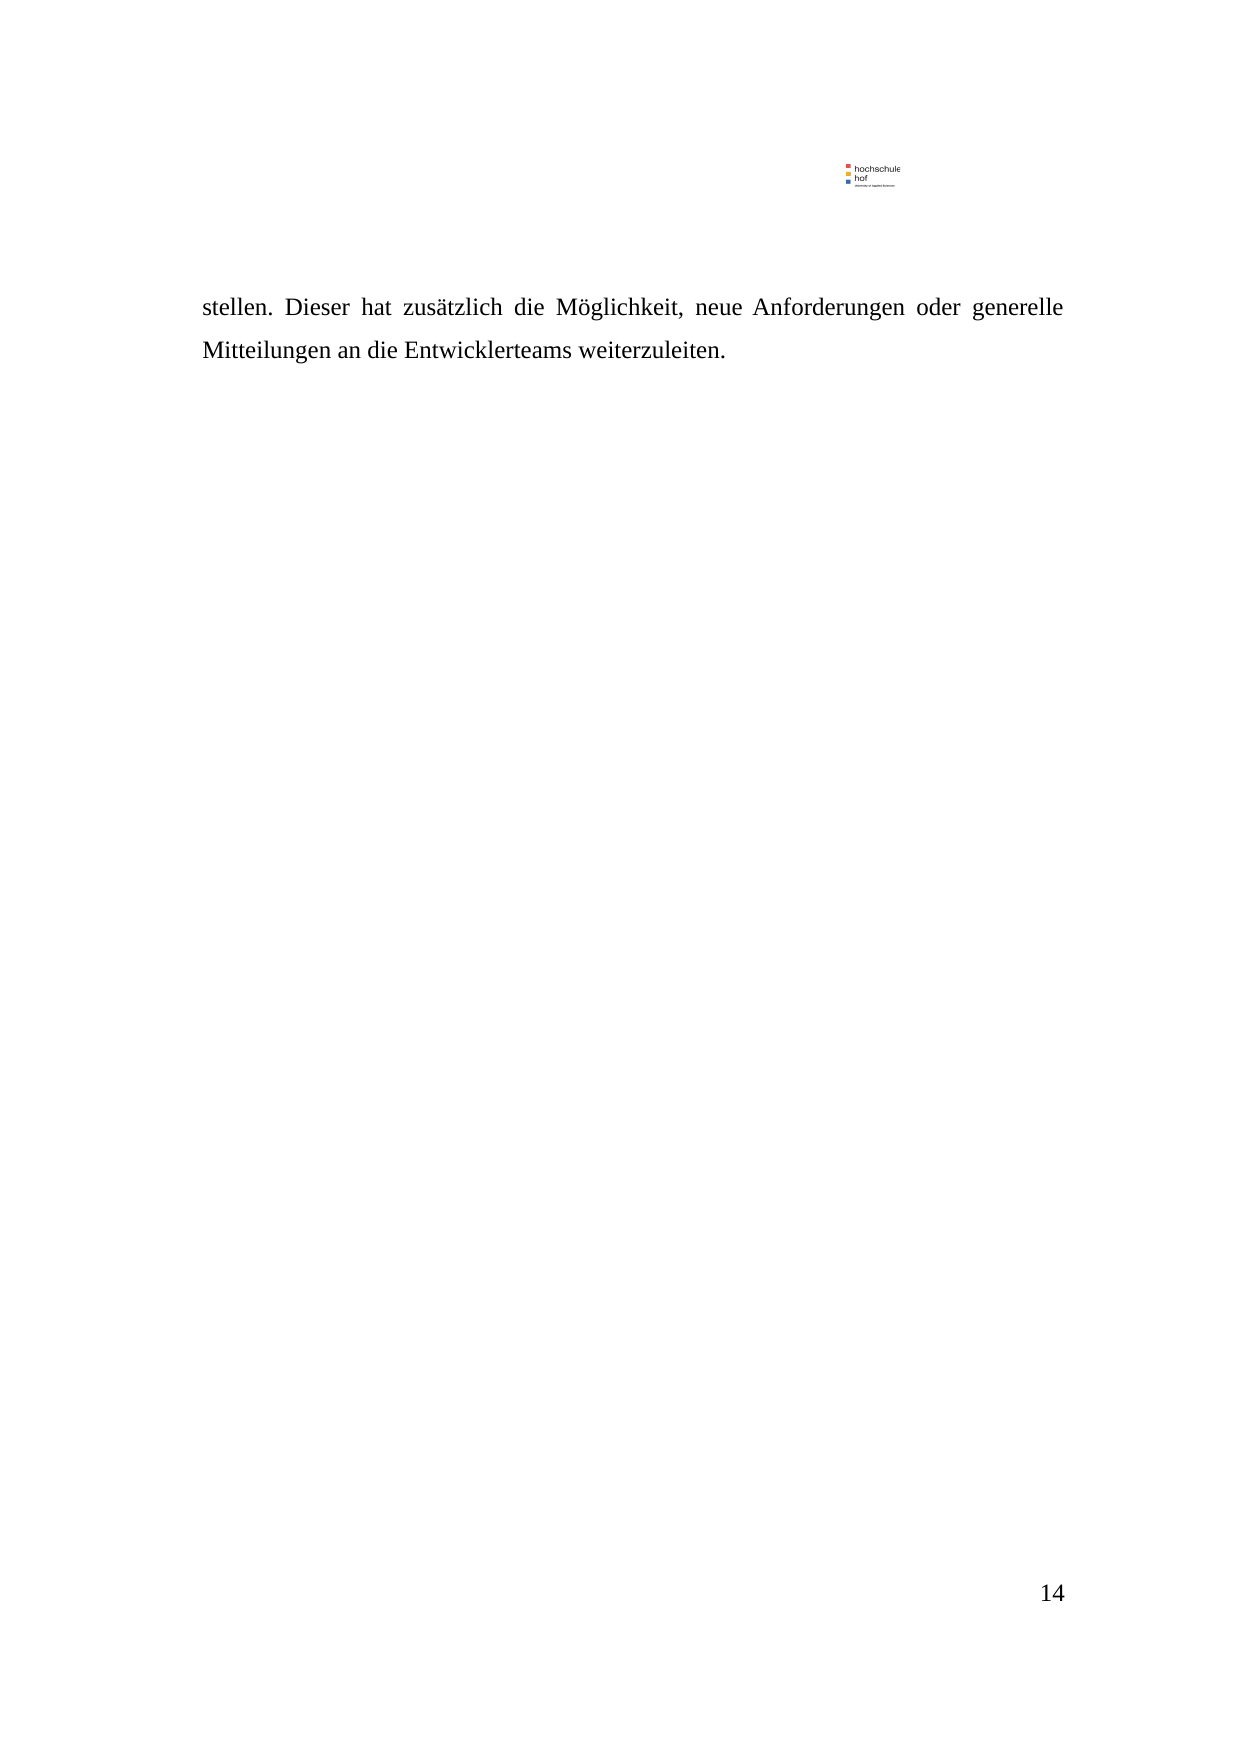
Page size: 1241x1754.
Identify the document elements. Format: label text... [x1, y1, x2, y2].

picture [846, 164, 901, 187]
text stellen. Dieser hat zusätzlich die Möglichkeit, neue Anforderungen oder generelle Mitteilungen an die Entwicklerteams weiterzuleiten. [202, 292, 1064, 364]
